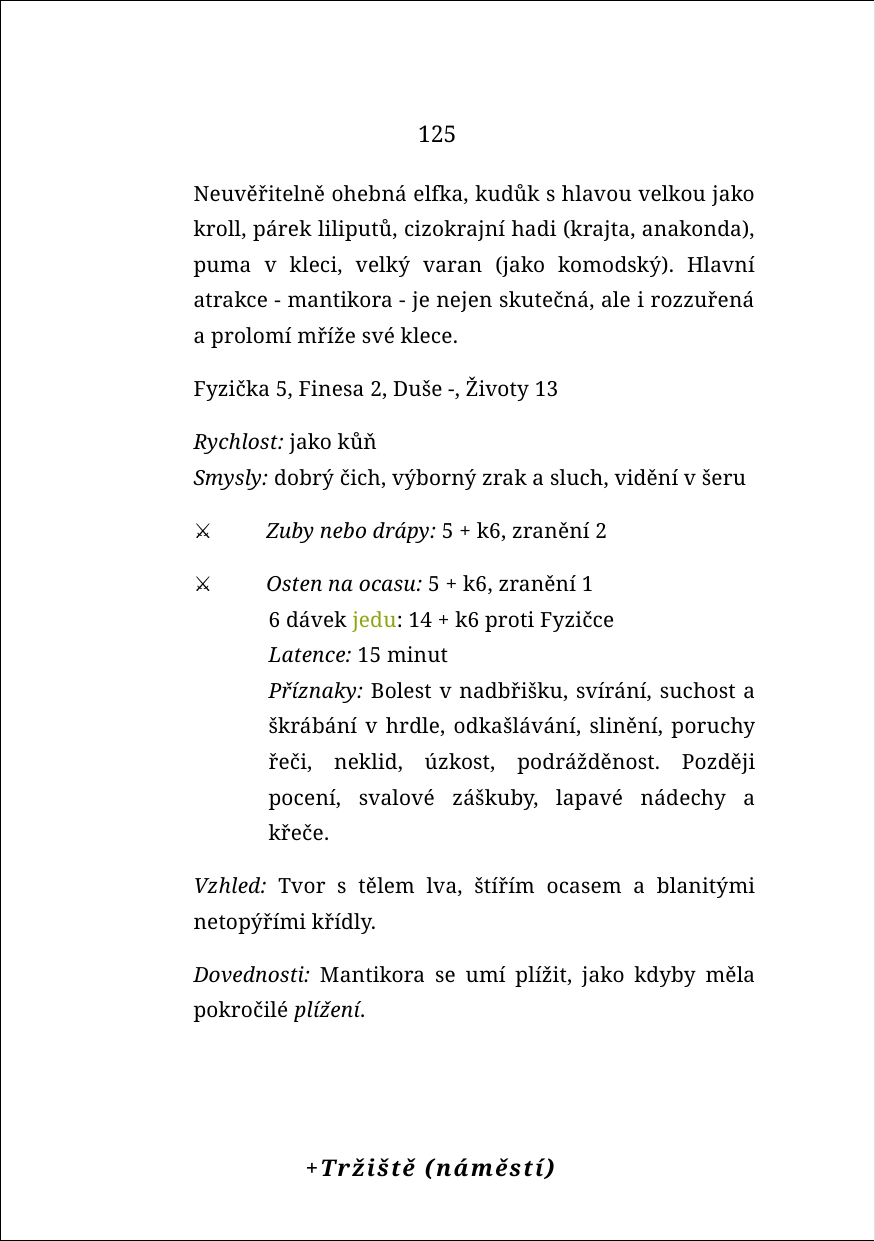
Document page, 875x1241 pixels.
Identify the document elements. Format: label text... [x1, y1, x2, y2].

list Příznaky: Bolest v nadbřišku, svírání, suchost a škrábání v hrdle, odkašlávání, slinění, poruchy řeči, neklid, úzkost, podrážděnost. Později pocení, svalové záškuby, lapavé nádechy a křeče. [231, 676, 756, 847]
list Smysly: dobrý čich, výborný zrak a sluch, vidění v šeru [156, 463, 756, 491]
list Neuvěřitelně ohebná elfka, kudůk s hlavou velkou jako kroll, párek liliputů, cizokrajní hadi (krajta, anakonda), puma v kleci, velký varan (jako komodský). Hlavní atrakce - mantikora - je nejen skutečná, ale i rozzuřená a prolomí mříže své klece. [156, 179, 756, 349]
list 6 dávek jedu: 14 + k6 proti Fyzičce [231, 605, 756, 633]
list ⚔ Zuby nebo drápy: 5 + k6, zranění 2 [156, 516, 756, 545]
list Vzhled: Tvor s tělem lva, štířím ocasem a blanitými netopýřími křídly. [156, 871, 756, 935]
list ⚔ Osten na ocasu: 5 + k6, zranění 1 [156, 569, 756, 598]
list Dovednosti: Mantikora se umí plížit, jako kdyby měla pokročilé plížení. [156, 960, 756, 1024]
list Fyzička 5, Finesa 2, Duše -, Životy 13 [156, 374, 756, 403]
list Rychlost: jako kůň [156, 427, 756, 456]
list Latence: 15 minut [231, 641, 756, 669]
